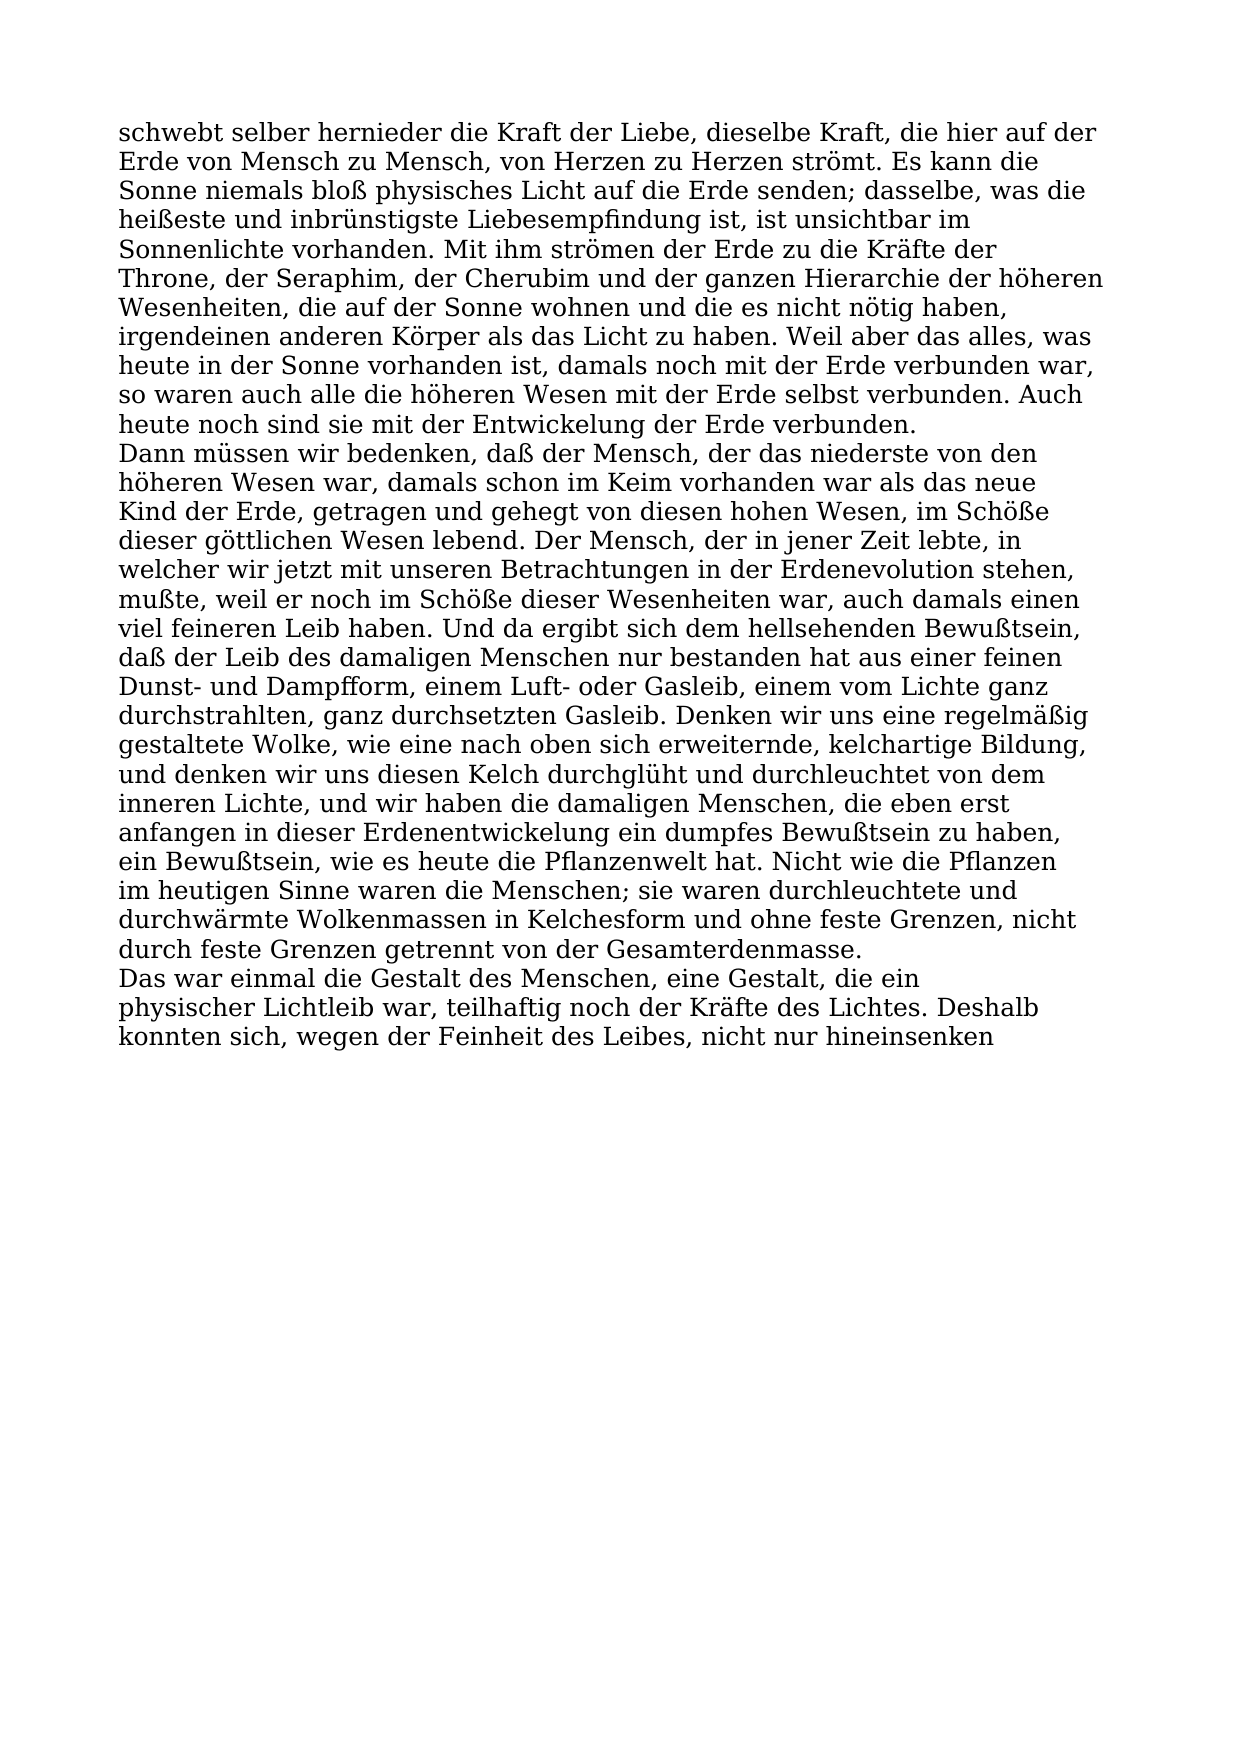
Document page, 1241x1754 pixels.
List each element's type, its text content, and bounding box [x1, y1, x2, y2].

text Das war einmal die Gestalt des Menschen, eine Gestalt, die ein [118, 964, 1122, 993]
text daß der Leib des damaligen Menschen nur bestanden hat aus einer feinen [118, 643, 1122, 672]
text schwebt selber hernieder die Kraft der Liebe, dieselbe Kraft, die hier auf der [118, 118, 1122, 147]
text Dunst- und Dampfform, einem Luft- oder Gasleib, einem vom Lichte ganz [118, 672, 1122, 701]
text Erde von Mensch zu Mensch, von Herzen zu Herzen strömt. Es kann die [118, 147, 1122, 176]
text viel feineren Leib haben. Und da ergibt sich dem hellsehenden Bewußtsein, [118, 614, 1122, 643]
text ein Bewußtsein, wie es heute die Pflanzenwelt hat. Nicht wie die Pflanzen [118, 847, 1122, 876]
text Throne, der Seraphim, der Cherubim und der ganzen Hierarchie der höheren [118, 264, 1122, 293]
text heute in der Sonne vorhanden ist, damals noch mit der Erde verbunden war, [118, 351, 1122, 381]
text anfangen in dieser Erdenentwickelung ein dumpfes Bewußtsein zu haben, [118, 818, 1122, 847]
text im heutigen Sinne waren die Menschen; sie waren durchleuchtete und [118, 876, 1122, 906]
text mußte, weil er noch im Schöße dieser Wesenheiten war, auch damals einen [118, 585, 1122, 614]
text Kind der Erde, getragen und gehegt von diesen hohen Wesen, im Schöße [118, 497, 1122, 526]
text welcher wir jetzt mit unseren Betrachtungen in der Erdenevolution stehen, [118, 556, 1122, 585]
text Sonnenlichte vorhanden. Mit ihm strömen der Erde zu die Kräfte der [118, 235, 1122, 264]
text physischer Lichtleib war, teilhaftig noch der Kräfte des Lichtes. Deshalb [118, 993, 1122, 1022]
text Dann müssen wir bedenken, daß der Mensch, der das niederste von den [118, 439, 1122, 468]
text inneren Lichte, und wir haben die damaligen Menschen, die eben erst [118, 789, 1122, 818]
text durchstrahlten, ganz durchsetzten Gasleib. Denken wir uns eine regelmäßig [118, 701, 1122, 731]
text so waren auch alle die höheren Wesen mit der Erde selbst verbunden. Auch [118, 381, 1122, 410]
text und denken wir uns diesen Kelch durchglüht und durchleuchtet von dem [118, 760, 1122, 789]
text gestaltete Wolke, wie eine nach oben sich erweiternde, kelchartige Bildung, [118, 731, 1122, 760]
text konnten sich, wegen der Feinheit des Leibes, nicht nur hineinsenken [118, 1022, 1122, 1051]
text durch feste Grenzen getrennt von der Gesamterdenmasse. [118, 935, 1122, 964]
text heute noch sind sie mit der Entwickelung der Erde verbunden. [118, 410, 1122, 439]
text dieser göttlichen Wesen lebend. Der Mensch, der in jener Zeit lebte, in [118, 526, 1122, 556]
text irgendeinen anderen Körper als das Licht zu haben. Weil aber das alles, was [118, 322, 1122, 351]
text Wesenheiten, die auf der Sonne wohnen und die es nicht nötig haben, [118, 293, 1122, 322]
text heißeste und inbrünstigste Liebesempfindung ist, ist unsichtbar im [118, 206, 1122, 235]
text höheren Wesen war, damals schon im Keim vorhanden war als das neue [118, 468, 1122, 497]
text Sonne niemals bloß physisches Licht auf die Erde senden; dasselbe, was die [118, 176, 1122, 206]
text durchwärmte Wolkenmassen in Kelchesform und ohne feste Grenzen, nicht [118, 906, 1122, 935]
